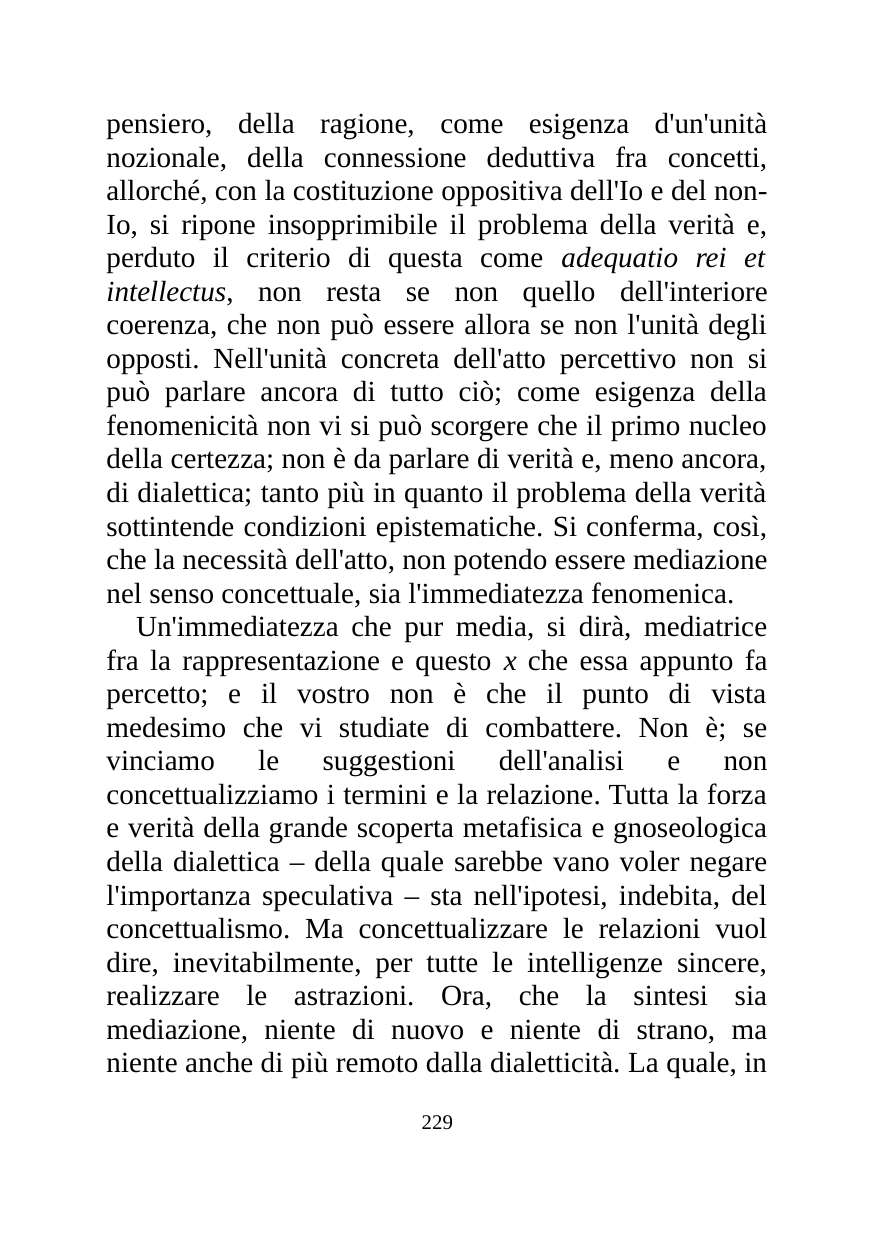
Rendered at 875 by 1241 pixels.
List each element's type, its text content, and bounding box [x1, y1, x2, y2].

text Un'immediatezza che pur media, si dirà, mediatrice fra la rappresentazione e questo x che essa appunto fa percetto; e il vostro non è che il punto di vista medesimo che vi studiate di combattere. Non è; se vinciamo le suggestioni dell'analisi e non concettualizziamo i termini e la relazione. Tutta la forza e verità della grande scoperta metafisica e gnoseologica della dialettica – della quale sarebbe vano voler negare l'importanza speculativa – sta nell'ipotesi, indebita, del concettualismo. Ma concettualizzare le relazioni vuol dire, inevitabilmente, per tutte le intelligenze sincere, realizzare le astrazioni. Ora, che la sintesi sia mediazione, niente di nuovo e niente di strano, ma niente anche di più remoto dalla dialetticità. La quale, in [106, 609, 768, 1079]
text pensiero, della ragione, come esigenza d'un'unità nozionale, della connessione deduttiva fra concetti, allorché, con la costituzione oppositiva dell'Io e del non-Io, si ripone insopprimibile il problema della verità e, perduto il criterio di questa come adequatio rei et intellectus, non resta se non quello dell'interiore coerenza, che non può essere allora se non l'unità degli opposti. Nell'unità concreta dell'atto percettivo non si può parlare ancora di tutto ciò; come esigenza della fenomenicità non vi si può scorgere che il primo nucleo della certezza; non è da parlare di verità e, meno ancora, di dialettica; tanto più in quanto il problema della verità sottintende condizioni epistematiche. Si conferma, così, che la necessità dell'atto, non potendo essere mediazione nel senso concettuale, sia l'immediatezza fenomenica. [106, 106, 768, 609]
